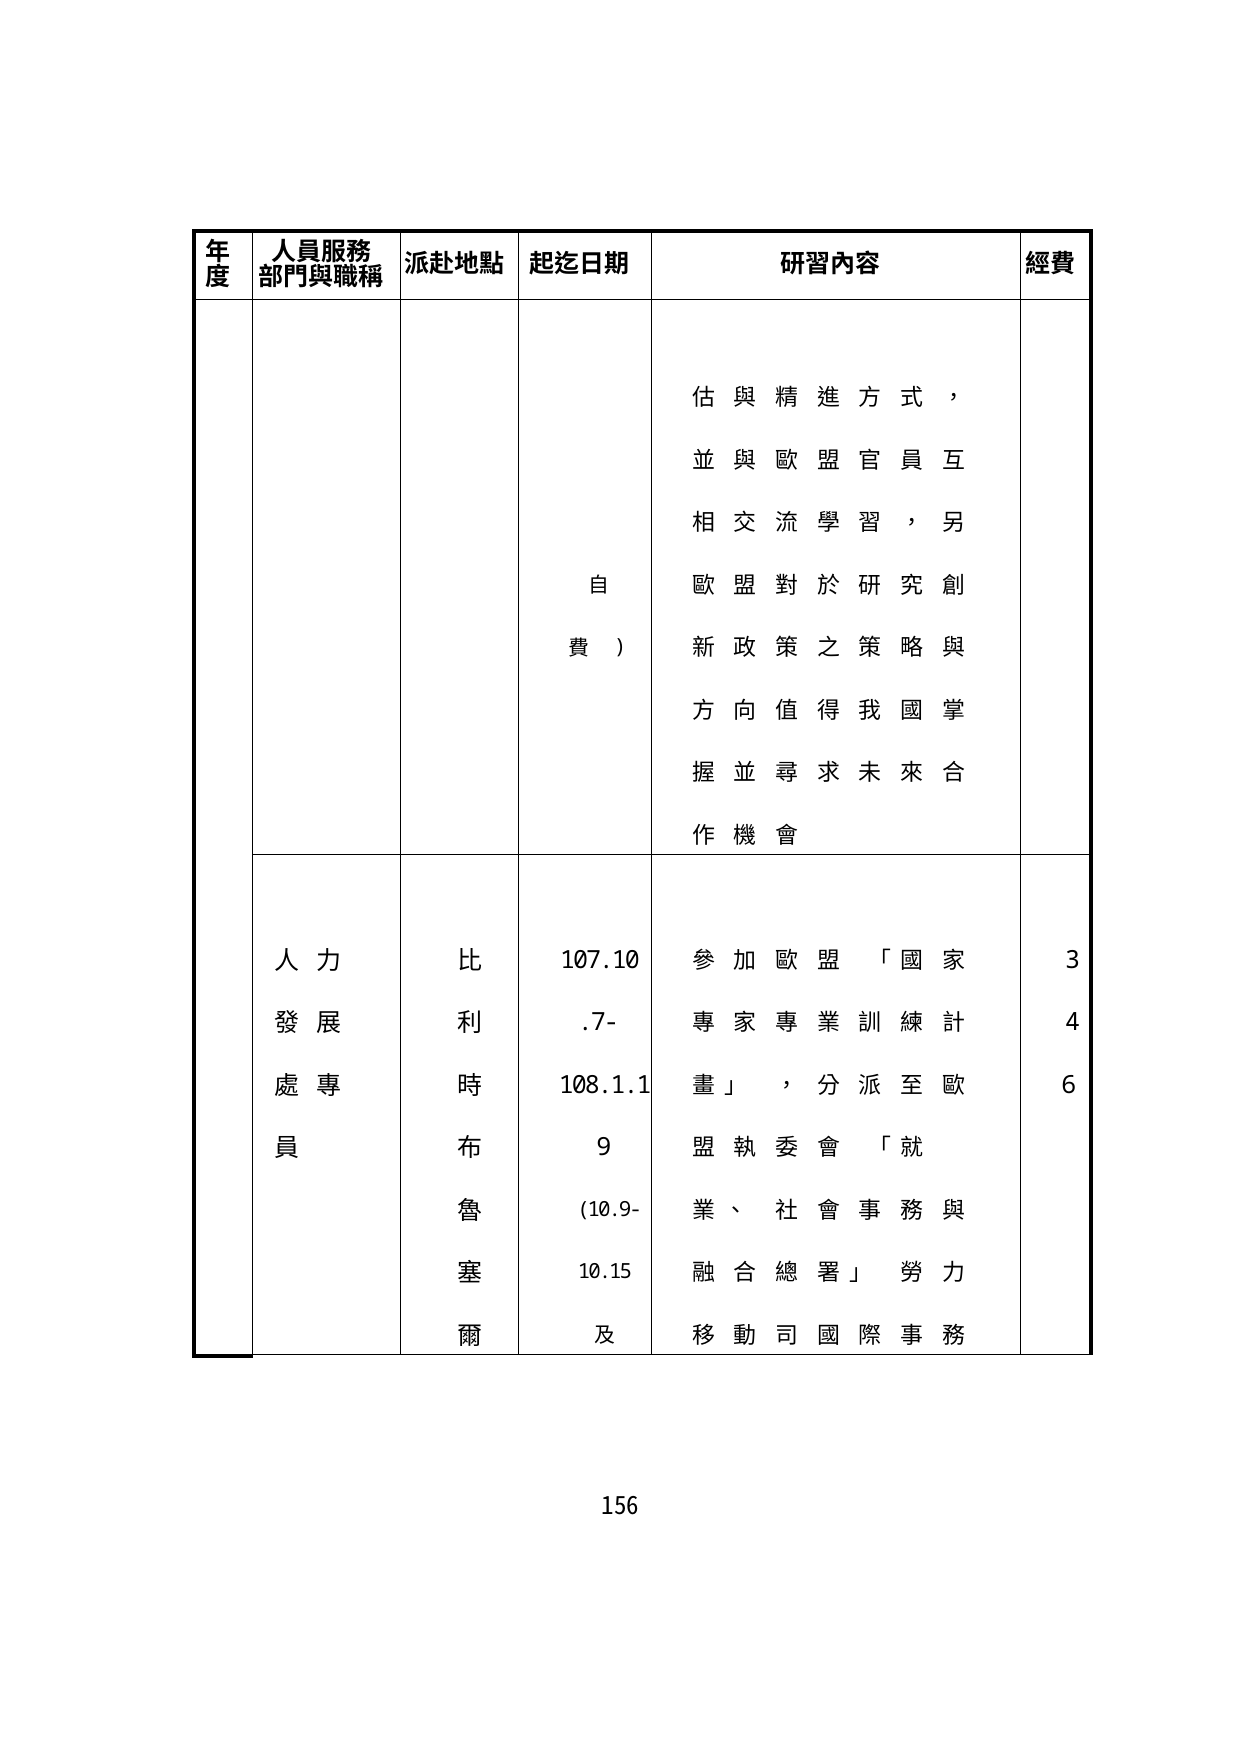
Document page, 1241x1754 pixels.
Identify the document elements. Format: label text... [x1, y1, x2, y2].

table_cell [253, 300, 400, 854]
table_cell 107 [196, 300, 252, 1354]
table_cell 參加歐盟「國家專家專業訓練計畫」，分派至歐盟執委會「就業、社會事務與融合總署」勞力移動司國際事務 [652, 855, 1020, 1354]
table_cell 自費) [519, 300, 651, 854]
table_cell 人力發展處專員 [253, 855, 400, 1354]
table_cell [1021, 300, 1089, 854]
table_header 人員服務 部門與職稱 [253, 233, 400, 298]
table_header 起迄日期 [519, 233, 651, 298]
table_cell 346 [1021, 855, 1089, 1354]
table_cell 估與精進方式，並與歐盟官員互相交流學習，另歐盟對於研究創新政策之策略與方向值得我國掌握並尋求未來合作機會 [652, 300, 1020, 854]
table_cell 比利時 布魯塞爾 [401, 855, 518, 1354]
table_header 年度 [196, 233, 252, 298]
table_cell [401, 300, 518, 854]
table_cell 107.10.7- 108.1.19 (10.9-10.15及 [519, 855, 651, 1354]
table_header 經費 [1021, 233, 1089, 298]
table_header 派赴地點 [401, 233, 518, 298]
table_header 研習內容 [652, 233, 1020, 298]
